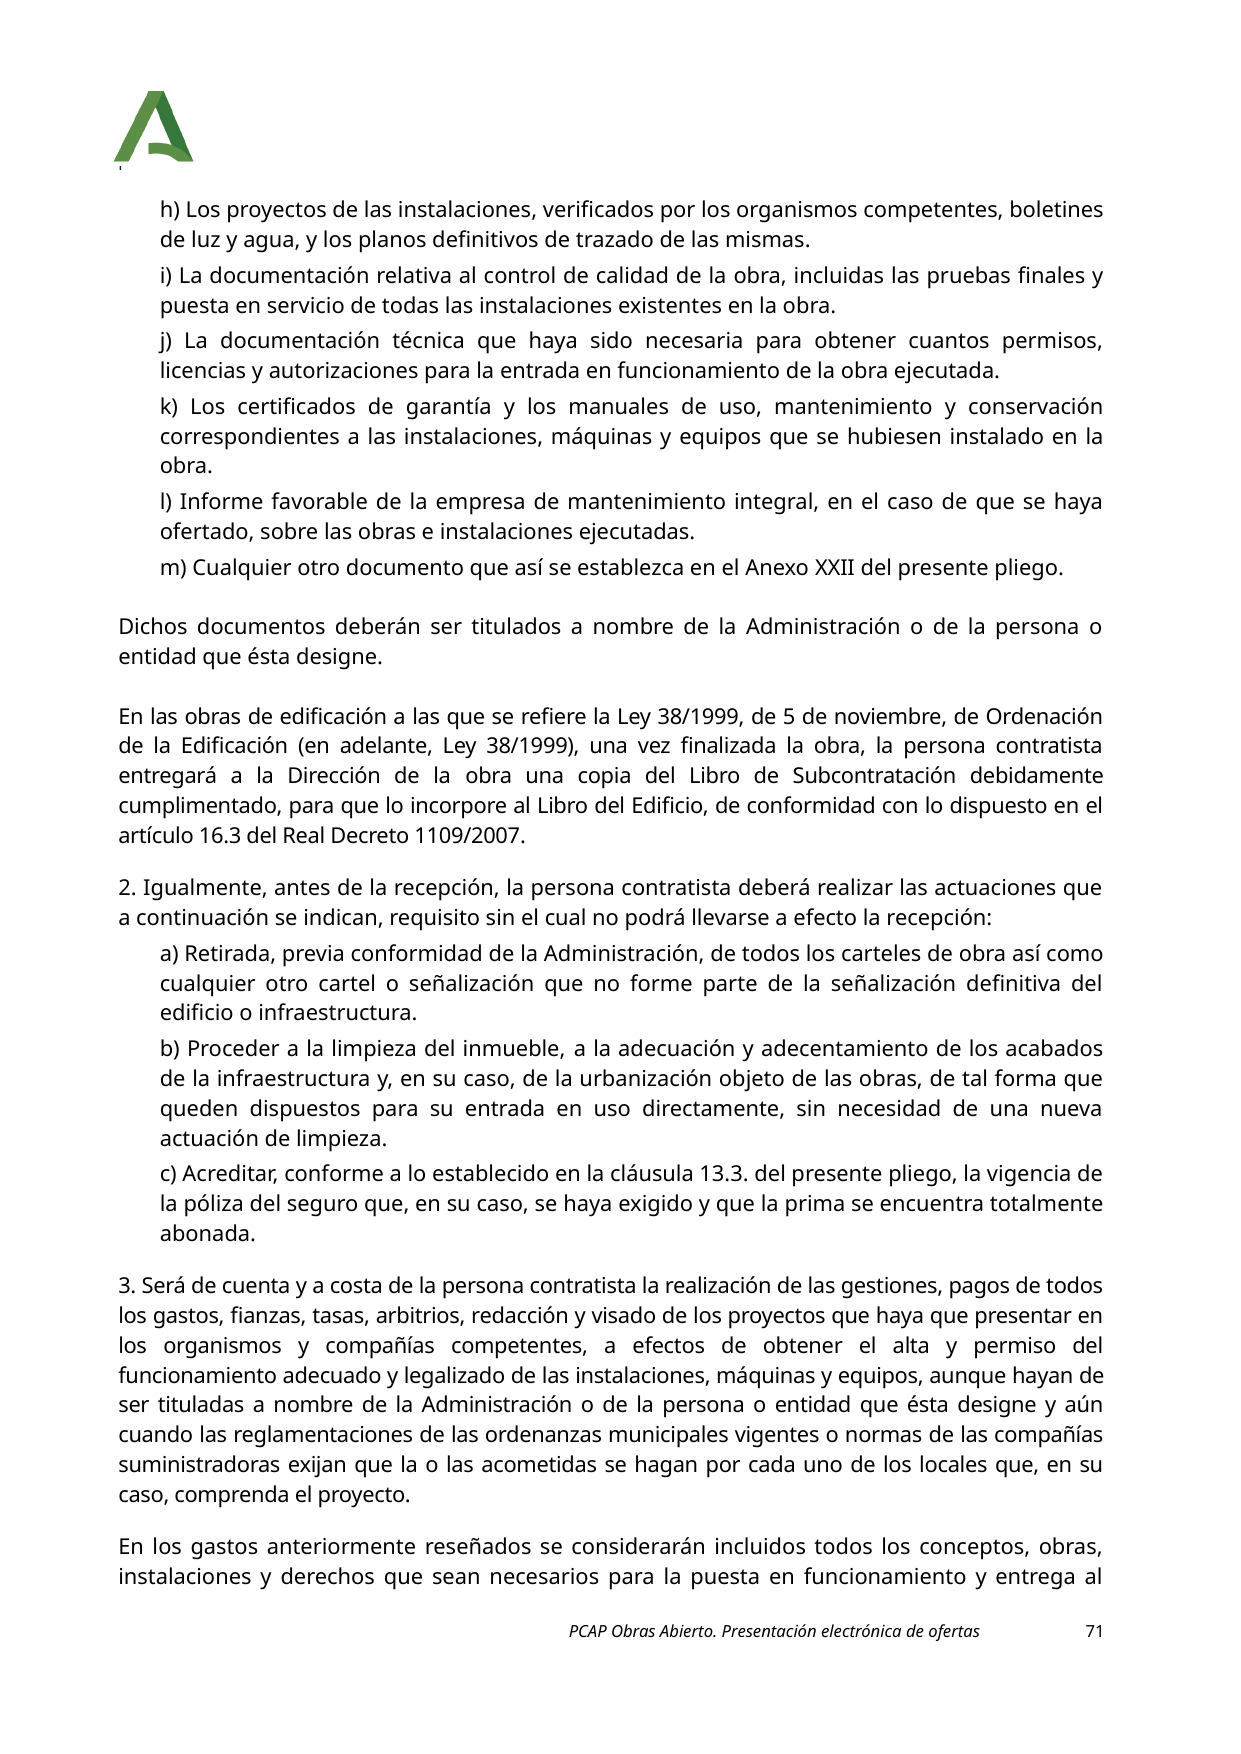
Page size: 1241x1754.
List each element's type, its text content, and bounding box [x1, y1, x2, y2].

text l) Informe favorable de la empresa de mantenimiento integral, en el caso de que se haya ofertado, sobre las obras e instalaciones ejecutadas. [159, 486, 1104, 546]
text En las obras de edificación a las que se refiere la Ley 38/1999, de 5 de noviembre, de Ordenación de la Edificación (en adelante, Ley 38/1999), una vez finalizada la obra, la persona contratista entregará a la Dirección de la obra una copia del Libro de Subcontratación debidamente cumplimentado, para que lo incorpore al Libro del Edificio, de conformidad con lo dispuesto en el artículo 16.3 del Real Decreto 1109/2007. [118, 701, 1104, 849]
text j) La documentación técnica que haya sido necesaria para obtener cuantos permisos, licencias y autorizaciones para la entrada en funcionamiento de la obra ejecutada. [159, 325, 1104, 385]
picture [109, 86, 198, 166]
text b) Proceder a la limpieza del inmueble, a la adecuación y adecentamiento de los acabados de la infraestructura y, en su caso, de la urbanización objeto de las obras, de tal forma que queden dispuestos para su entrada en uso directamente, sin necesidad de una nueva actuación de limpieza. [159, 1033, 1104, 1152]
text a) Retirada, previa conformidad de la Administración, de todos los carteles de obra así como cualquier otro cartel o señalización que no forme parte de la señalización definitiva del edificio o infraestructura. [159, 938, 1104, 1027]
text En los gastos anteriormente reseñados se considerarán incluidos todos los conceptos, obras, instalaciones y derechos que sean necesarios para la puesta en funcionamiento y entrega al [118, 1531, 1104, 1591]
text k) Los certificados de garantía y los manuales de uso, mantenimiento y conservación correspondientes a las instalaciones, máquinas y equipos que se hubiesen instalado en la obra. [159, 391, 1104, 480]
text c) Acreditar, conforme a lo establecido en la cláusula 13.3. del presente pliego, la vigencia de la póliza del seguro que, en su caso, se haya exigido y que la prima se encuentra totalmente abonada. [159, 1158, 1104, 1248]
text 3. Será de cuenta y a costa de la persona contratista la realización de las gestiones, pagos de todos los gastos, fianzas, tasas, arbitrios, redacción y visado de los proyectos que haya que presentar en los organismos y compañías competentes, a efectos de obtener el alta y permiso del funcionamiento adecuado y legalizado de las instalaciones, máquinas y equipos, aunque hayan de ser tituladas a nombre de la Administración o de la persona o entidad que ésta designe y aún cuando las reglamentaciones de las ordenanzas municipales vigentes o normas de las compañías suministradoras exijan que la o las acometidas se hagan por cada uno de los locales que, en su caso, comprenda el proyecto. [118, 1270, 1104, 1509]
text i) La documentación relativa al control de calidad de la obra, incluidas las pruebas finales y puesta en servicio de todas las instalaciones existentes en la obra. [159, 260, 1104, 319]
text Dichos documentos deberán ser titulados a nombre de la Administración o de la persona o entidad que ésta designe. [118, 611, 1104, 671]
text 2. Igualmente, antes de la recepción, la persona contratista deberá realizar las actuaciones que a continuación se indican, requisito sin el cual no podrá llevarse a efecto la recepción: [118, 872, 1104, 932]
text h) Los proyectos de las instalaciones, verificados por los organismos competentes, boletines de luz y agua, y los planos definitivos de trazado de las mismas. [159, 194, 1104, 254]
text m) Cualquier otro documento que así se establezca en el Anexo XXII del presente pliego. [159, 552, 1104, 581]
